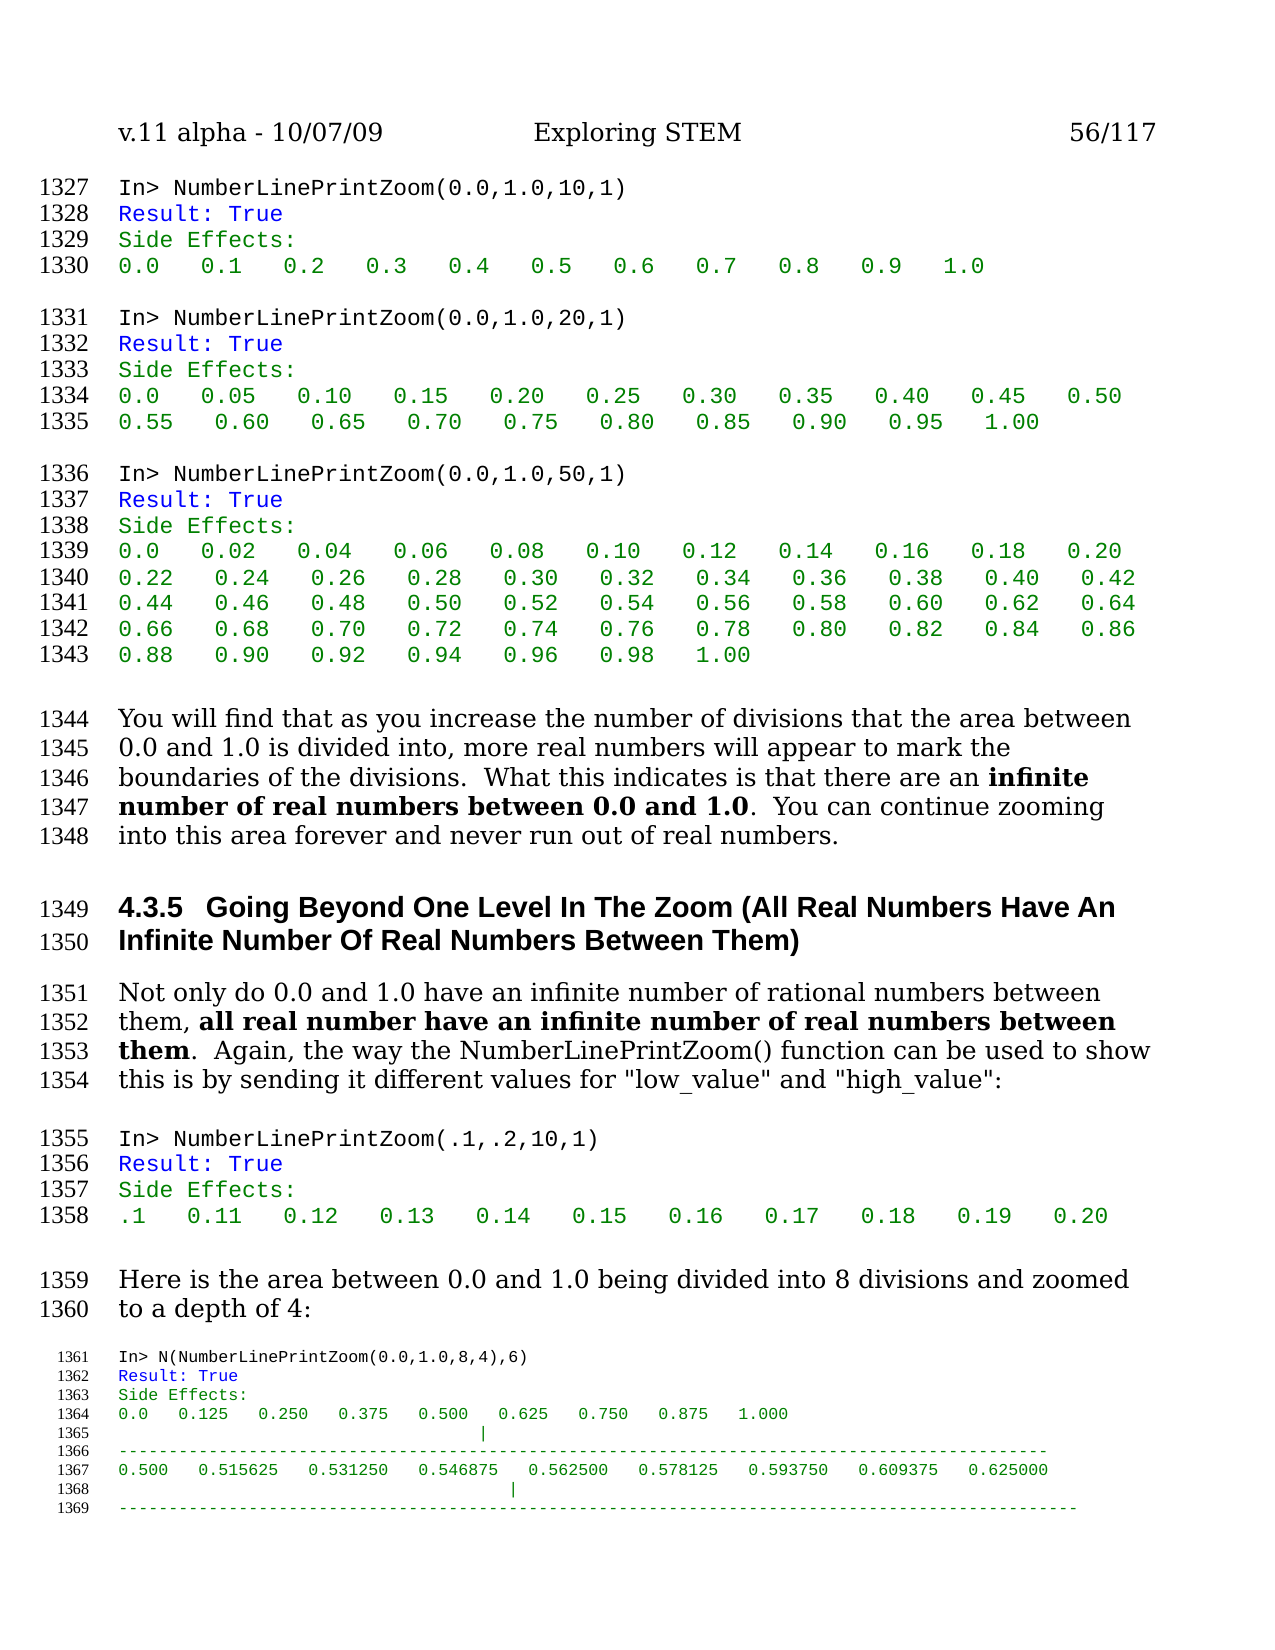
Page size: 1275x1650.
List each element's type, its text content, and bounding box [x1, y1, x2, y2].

text Side Effects: [118, 229, 1157, 254]
text 0.500 0.515625 0.531250 0.546875 0.562500 0.578125 0.593750 0.609375 0.625000 [118, 1462, 1157, 1481]
text You will find that as you increase the number of divisions that the area between 0.0 and 1.0 is divided into, more real numbers will appear to mark the boundaries of the divisions. What this indicates is that there are an infinite number of real numbers between 0.0 and 1.0. You can continue zooming into this area forever and never run out of real numbers. [118, 704, 1157, 851]
text In> NumberLinePrintZoom(0.0,1.0,20,1) [118, 306, 1157, 332]
text Result: True [118, 203, 1157, 229]
text 0.0 0.1 0.2 0.3 0.4 0.5 0.6 0.7 0.8 0.9 1.0 [118, 254, 1157, 281]
text 0.0 0.02 0.04 0.06 0.08 0.10 0.12 0.14 0.16 0.18 0.20 0.22 0.24 0.26 0.28 0.30 0.32 0.34 0.36 0.38 0.40 0.42 0.44 0.46 0.48 0.50 0.52 0.54 0.56 0.58 0.60 0.62 0.64 0.66 0.68 0.70 0.72 0.74 0.76 0.78 0.80 0.82 0.84 0.86 0.88 0.90 0.92 0.94 0.96 0.98 1.00 [118, 540, 1157, 669]
text Result: True [118, 488, 1157, 514]
text In> NumberLinePrintZoom(.1,.2,10,1) [118, 1127, 1157, 1153]
text ------------------------------------------------------------------------------------------------ [118, 1499, 1157, 1518]
text Side Effects: [118, 1386, 1157, 1405]
text In> NumberLinePrintZoom(0.0,1.0,10,1) [118, 177, 1157, 203]
text In> NumberLinePrintZoom(0.0,1.0,50,1) [118, 462, 1157, 488]
text In> N(NumberLinePrintZoom(0.0,1.0,8,4),6) [118, 1349, 1157, 1368]
text Not only do 0.0 and 1.0 have an infinite number of rational numbers between them, all real number have an infinite number of real numbers between them. Again, the way the NumberLinePrintZoom() function can be used to show this is by sending it different values for "low_value" and "high_value": [118, 978, 1157, 1095]
text Result: True [118, 1153, 1157, 1179]
text | [118, 1481, 1157, 1499]
text 0.0 0.05 0.10 0.15 0.20 0.25 0.30 0.35 0.40 0.45 0.50 0.55 0.60 0.65 0.70 0.75 0.80 0.85 0.90 0.95 1.00 [118, 384, 1157, 436]
text .1 0.11 0.12 0.13 0.14 0.15 0.16 0.17 0.18 0.19 0.20 [118, 1205, 1157, 1231]
text Side Effects: [118, 1179, 1157, 1205]
text --------------------------------------------------------------------------------------------- [118, 1443, 1157, 1462]
text 0.0 0.125 0.250 0.375 0.500 0.625 0.750 0.875 1.000 [118, 1405, 1157, 1424]
text Side Effects: [118, 514, 1157, 540]
text | [118, 1424, 1157, 1443]
text Result: True [118, 332, 1157, 358]
text Here is the area between 0.0 and 1.0 being divided into 8 divisions and zoomed to a depth of 4: [118, 1266, 1157, 1324]
subtitle Going Beyond One Level In The Zoom (All Real Numbers Have An Infinite Number Of Real Numbers Between Them) [118, 890, 1157, 957]
text Result: True [118, 1368, 1157, 1386]
text Side Effects: [118, 358, 1157, 384]
